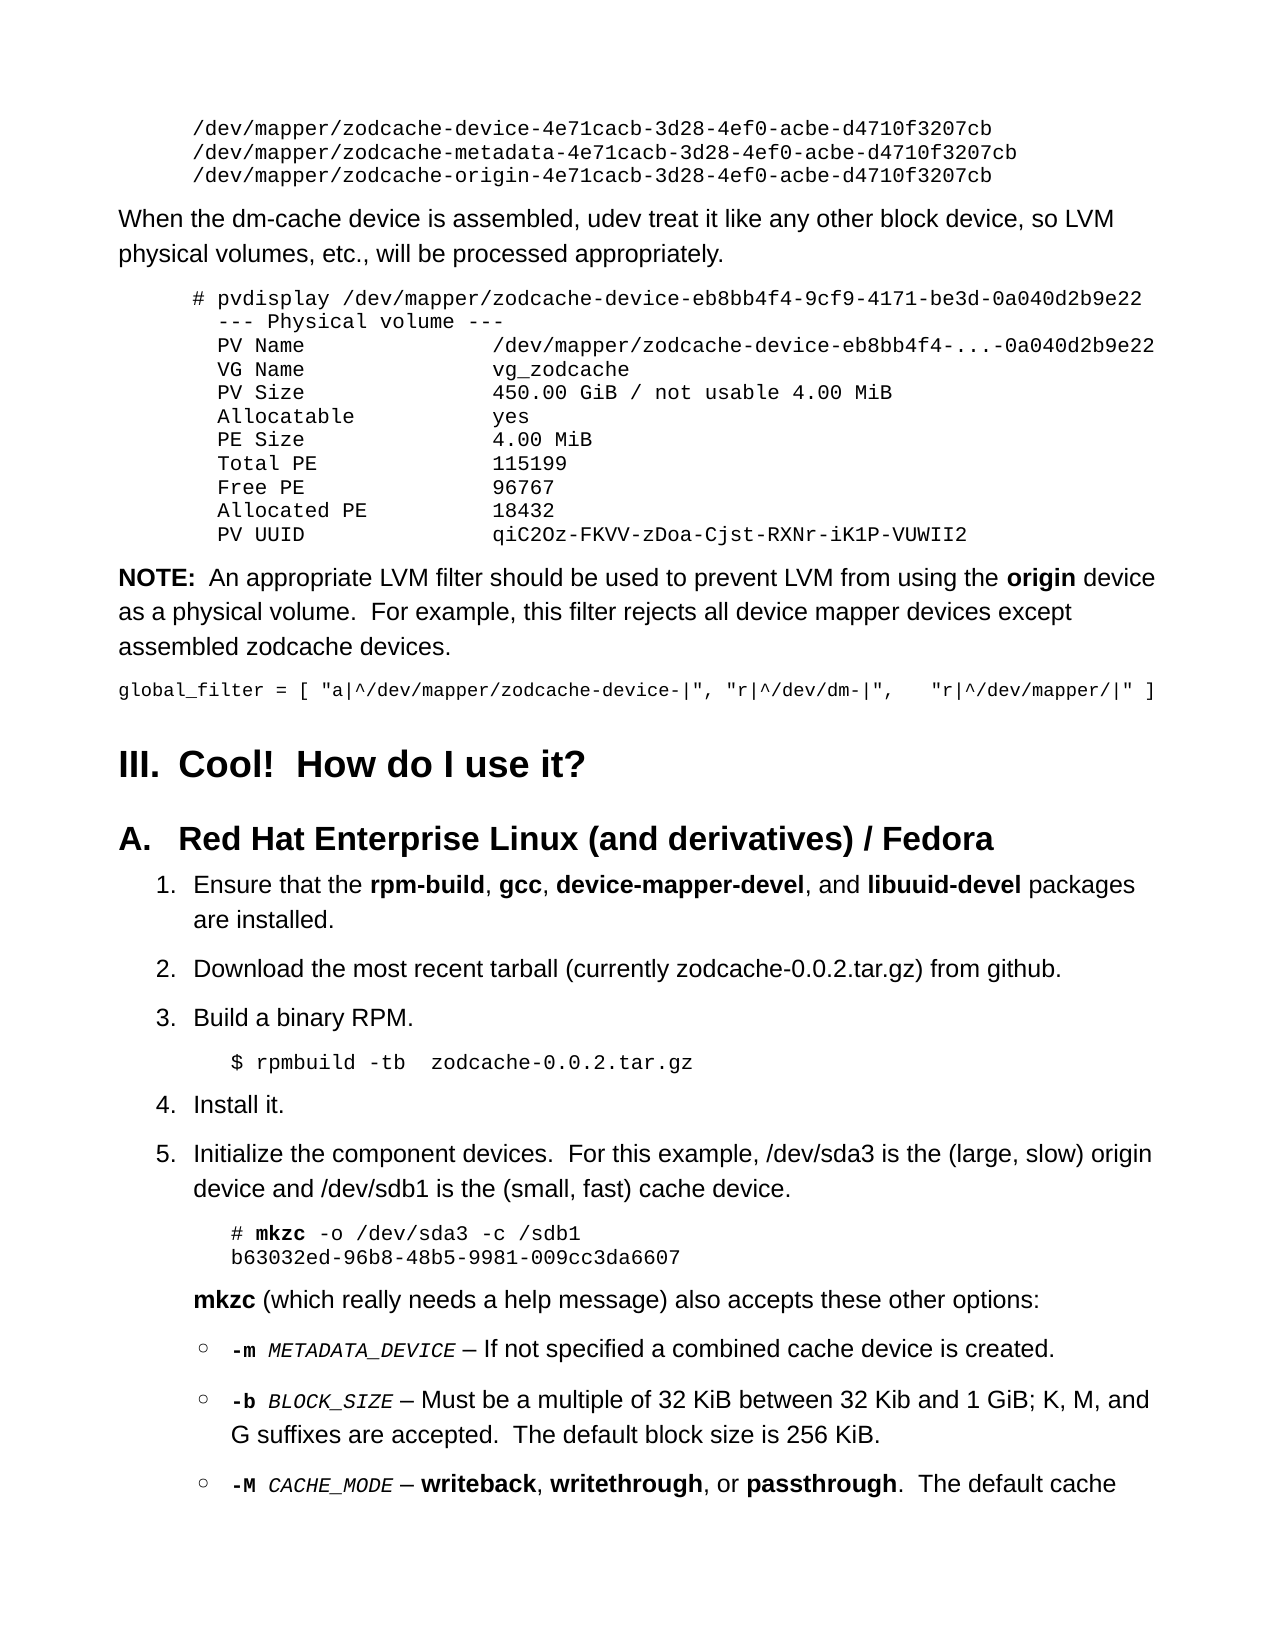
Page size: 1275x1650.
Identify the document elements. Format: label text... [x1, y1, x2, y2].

text Allocated PE 18432 [192, 500, 1157, 524]
text Total PE 115199 [192, 453, 1157, 477]
text --- Physical volume --- [192, 311, 1157, 335]
list Ensure that the rpm-build, gcc, device-mapper-devel, and libuuid-devel packages are installed. [156, 870, 1157, 933]
list Build a binary RPM. [156, 1003, 1157, 1031]
text NOTE: An appropriate LVM filter should be used to prevent LVM from using the origin device as a physical volume. For example, this filter rejects all device mapper devices except assembled zodcache devices. [118, 563, 1157, 660]
list -M CACHE_MODE – writeback, writethrough, or passthrough. The default cache [193, 1469, 1157, 1499]
list $ rpmbuild -tb zodcache-0.0.2.tar.gz [193, 1052, 1157, 1075]
list mkzc (which really needs a help message) also accepts these other options: [156, 1285, 1157, 1314]
list Install it. [156, 1090, 1157, 1119]
text global_filter = [ "a|^/dev/mapper/zodcache-device-|", "r|^/dev/dm-|", "r|^/dev/mapper/|" ] [118, 681, 1157, 702]
text PE Size 4.00 MiB [192, 429, 1157, 453]
text VG Name vg_zodcache [192, 358, 1157, 382]
text Free PE 96767 [192, 477, 1157, 500]
text /dev/mapper/zodcache-metadata-4e71cacb-3d28-4ef0-acbe-d4710f3207cb [192, 142, 1157, 165]
subtitle Cool! How do I use it? [118, 742, 1157, 786]
text PV Name /dev/mapper/zodcache-device-eb8bb4f4-...-0a040d2b9e22 [192, 335, 1157, 358]
list Download the most recent tarball (currently zodcache-0.0.2.tar.gz) from github. [156, 954, 1157, 982]
subtitle Red Hat Enterprise Linux (and derivatives) / Fedora [118, 819, 1157, 858]
text # pvdisplay /dev/mapper/zodcache-device-eb8bb4f4-9cf9-4171-be3d-0a040d2b9e22 [192, 288, 1157, 311]
text When the dm-cache device is assembled, udev treat it like any other block device, so LVM physical volumes, etc., will be processed appropriately. [118, 204, 1157, 267]
list -b BLOCK_SIZE – Must be a multiple of 32 KiB between 32 Kib and 1 GiB; K, M, and G suffixes are accepted. The default block size is 256 KiB. [193, 1384, 1157, 1449]
text PV Size 450.00 GiB / not usable 4.00 MiB [192, 382, 1157, 406]
text /dev/mapper/zodcache-device-4e71cacb-3d28-4ef0-acbe-d4710f3207cb [192, 118, 1157, 142]
list # mkzc -o /dev/sda3 -c /sdb1 b63032ed-96b8-48b5-9981-009cc3da6607 [193, 1223, 1157, 1270]
text PV UUID qiC2Oz-FKVV-zDoa-Cjst-RXNr-iK1P-VUWII2 [192, 524, 1157, 548]
text Allocatable yes [192, 406, 1157, 429]
text /dev/mapper/zodcache-origin-4e71cacb-3d28-4ef0-acbe-d4710f3207cb [192, 165, 1157, 189]
list -m METADATA_DEVICE – If not specified a combined cache device is created. [193, 1334, 1157, 1364]
list Initialize the component devices. For this example, /dev/sda3 is the (large, slow) origin device and /dev/sdb1 is the (small, fast) cache device. [156, 1139, 1157, 1203]
